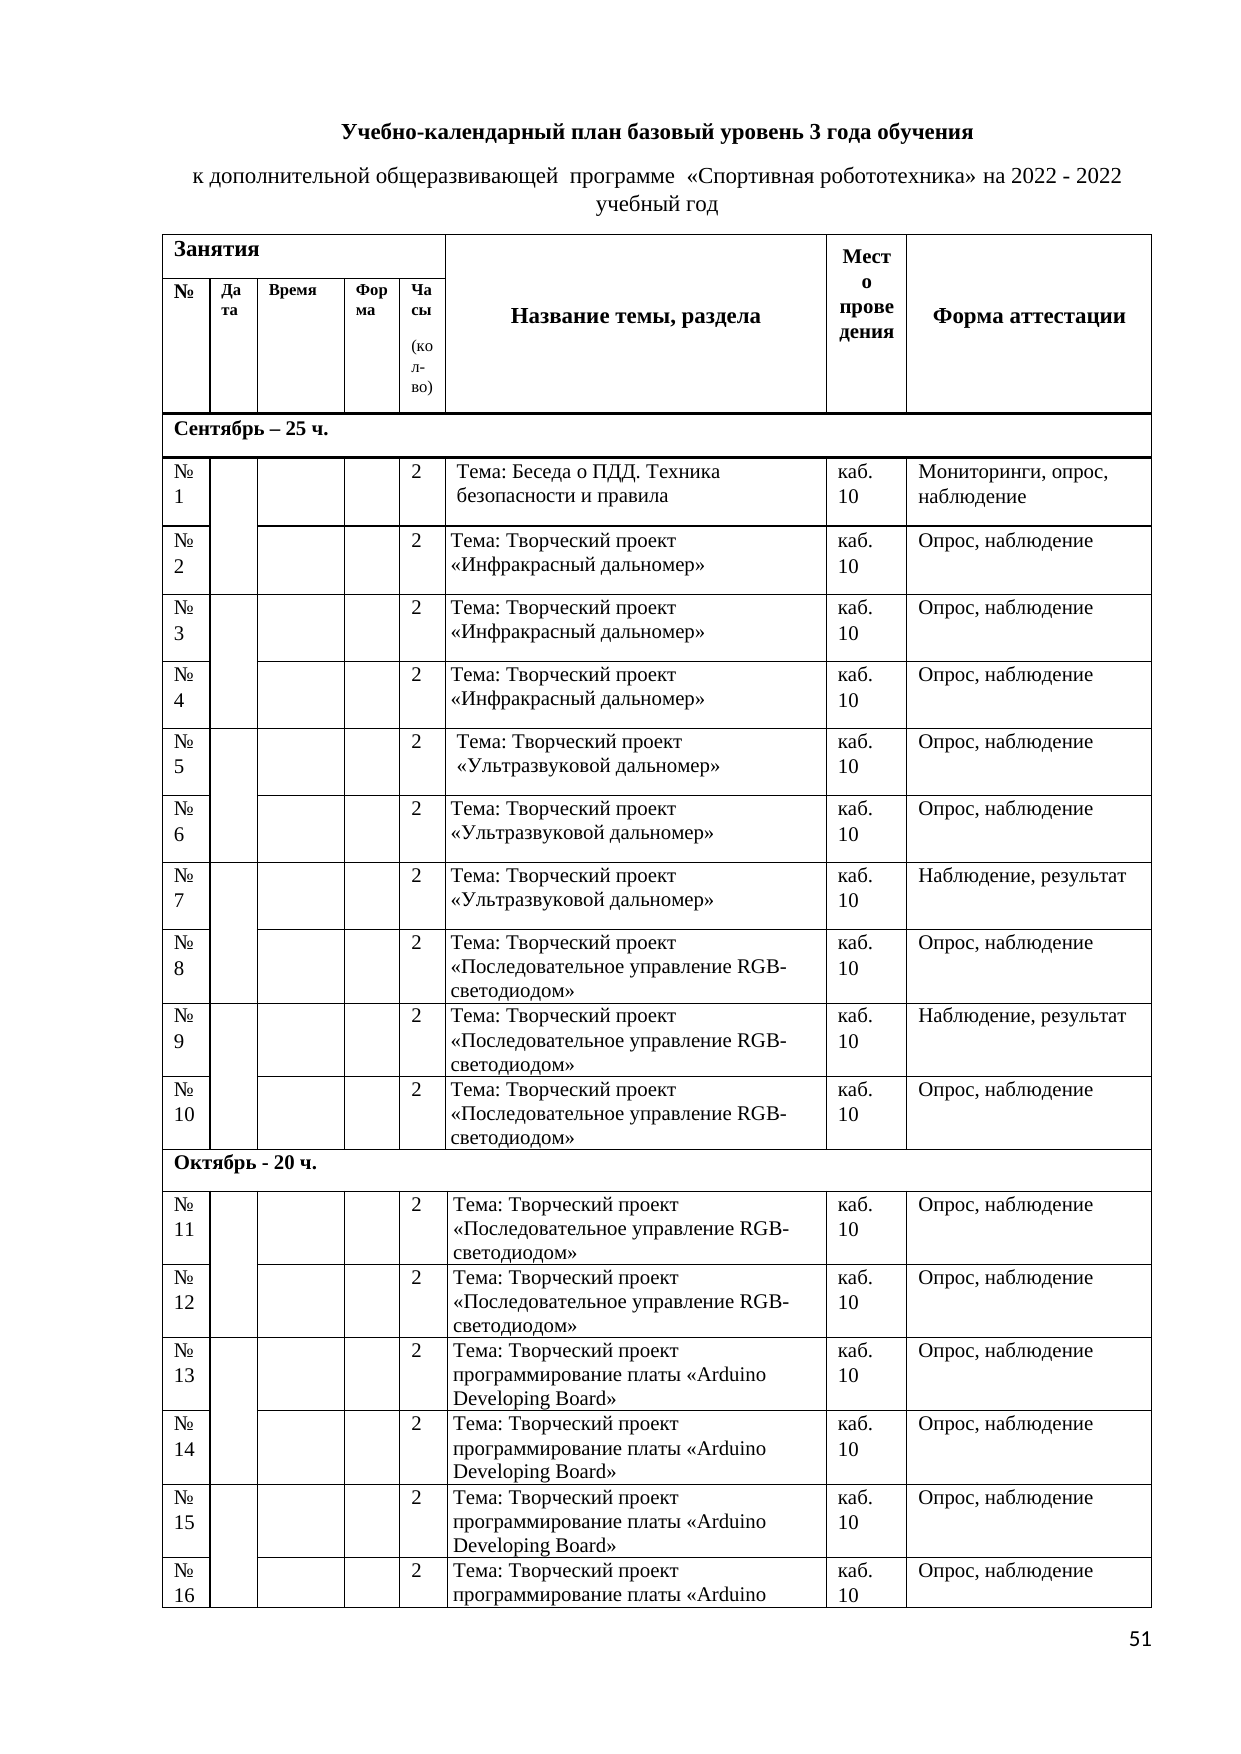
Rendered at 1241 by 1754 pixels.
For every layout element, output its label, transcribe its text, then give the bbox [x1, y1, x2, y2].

table_cell 2 [400, 1485, 447, 1557]
table_header Форма аттестации [907, 235, 1151, 412]
table_cell Тема: Творческий проект «Последовательное управление RGB-светодиодом» [446, 1077, 826, 1149]
table_cell Октябрь - 20 ч. [163, 1150, 1151, 1191]
table_cell 2 [400, 662, 445, 728]
table_cell Опрос, наблюдение [907, 1485, 1151, 1557]
table_cell Тема: Творческий проект «Последовательное управление RGB-светодиодом» [448, 1192, 826, 1264]
table_cell Опрос, наблюдение [907, 527, 1151, 594]
table_cell каб. 10 [827, 1192, 906, 1264]
table_cell №13 [163, 1338, 209, 1410]
table_cell 2 [400, 1338, 447, 1410]
table_cell каб. 10 [827, 1077, 906, 1149]
table_header Занятия [163, 235, 445, 278]
table_cell 2 [400, 1004, 445, 1076]
table_cell [345, 930, 399, 1002]
table_cell Тема: Творческий проект программирование платы «Arduino Developing Board» [448, 1338, 826, 1410]
table_cell Опрос, наблюдение [907, 1265, 1151, 1337]
table_cell №11 [163, 1192, 209, 1264]
table_cell 2 [400, 796, 445, 862]
table_cell Опрос, наблюдение [907, 595, 1151, 661]
table_cell [345, 1558, 399, 1607]
table_cell [345, 459, 399, 525]
table_cell №7 [163, 863, 209, 929]
table_cell [258, 662, 344, 728]
table_cell каб. 10 [827, 863, 906, 929]
table_cell Тема: Беседа о ПДД. Техника безопасности и правила [446, 459, 826, 525]
table_cell Мониторинги, опрос, наблюдение [907, 459, 1151, 525]
table_cell 2 [400, 930, 445, 1002]
table_cell [345, 1004, 399, 1076]
table_cell [345, 729, 399, 795]
table_cell [258, 1411, 344, 1483]
table_cell [345, 662, 399, 728]
table_cell Тема: Творческий проект программирование платы «Arduino [448, 1558, 826, 1607]
table_cell Опрос, наблюдение [907, 1558, 1151, 1607]
table_cell [258, 930, 344, 1002]
table_cell [258, 595, 344, 661]
table_cell Опрос, наблюдение [907, 662, 1151, 728]
table_header Место проведения [827, 235, 906, 412]
table_cell [345, 1411, 399, 1483]
table_cell 2 [400, 1411, 447, 1483]
table_cell Опрос, наблюдение [907, 796, 1151, 862]
table_cell Время [258, 279, 344, 412]
table_cell 2 [400, 863, 445, 929]
table_cell №4 [163, 662, 209, 728]
table_cell [211, 1485, 257, 1607]
table_cell [258, 1265, 344, 1337]
table_cell каб. 10 [827, 930, 906, 1002]
table_cell [211, 459, 257, 594]
table_cell Часы (кол-во) [400, 279, 445, 412]
table_cell Опрос, наблюдение [907, 930, 1151, 1002]
table_header Название темы, раздела [446, 235, 826, 412]
table_cell 2 [400, 595, 445, 661]
table_cell 2 [400, 527, 445, 594]
table_cell [211, 1338, 257, 1483]
table_cell [345, 1485, 399, 1557]
table_cell Опрос, наблюдение [907, 1338, 1151, 1410]
table_cell [258, 459, 344, 525]
table_cell №3 [163, 595, 209, 661]
table_cell №14 [163, 1411, 209, 1483]
table_cell №10 [163, 1077, 209, 1149]
table_cell Тема: Творческий проект «Инфракрасный дальномер» [446, 662, 826, 728]
table_cell [345, 1077, 399, 1149]
table_cell Форма [345, 279, 399, 412]
table_cell [258, 796, 344, 862]
table_cell [258, 863, 344, 929]
table_cell каб. 10 [827, 1004, 906, 1076]
table_cell Тема: Творческий проект «Последовательное управление RGB-светодиодом» [446, 930, 826, 1002]
table_cell 2 [400, 1558, 447, 1607]
table_cell №8 [163, 930, 209, 1002]
table_cell [258, 1558, 344, 1607]
table_cell 2 [400, 1192, 447, 1264]
table_cell каб. 10 [827, 1338, 906, 1410]
table_cell № 1 [163, 459, 209, 525]
table_cell Опрос, наблюдение [907, 1192, 1151, 1264]
table_cell [211, 1192, 257, 1337]
table_cell [211, 1004, 257, 1149]
table_cell [258, 729, 344, 795]
table_cell [345, 595, 399, 661]
table_cell №5 [163, 729, 209, 795]
table_cell [345, 863, 399, 929]
table_cell Наблюдение, результат [907, 1004, 1151, 1076]
table_cell [345, 796, 399, 862]
table_cell [345, 1338, 399, 1410]
table_cell каб. 10 [827, 595, 906, 661]
table_cell 2 [400, 1265, 447, 1337]
table_cell [211, 729, 257, 862]
table_cell Опрос, наблюдение [907, 729, 1151, 795]
table_cell № [163, 279, 209, 412]
table_cell Опрос, наблюдение [907, 1411, 1151, 1483]
table_cell каб. 10 [827, 662, 906, 728]
table_cell Тема: Творческий проект «Инфракрасный дальномер» [446, 527, 826, 594]
table_cell 2 [400, 1077, 445, 1149]
table_cell каб. 10 [827, 1558, 906, 1607]
table_cell Тема: Творческий проект «Последовательное управление RGB-светодиодом» [448, 1265, 826, 1337]
table_cell каб. 10 [827, 1485, 906, 1557]
table_cell каб. 10 [827, 1411, 906, 1483]
table_cell [258, 1077, 344, 1149]
table_cell Наблюдение, результат [907, 863, 1151, 929]
table_cell Тема: Творческий проект программирование платы «Arduino Developing Board» [448, 1485, 826, 1557]
table_cell №15 [163, 1485, 209, 1557]
table_cell 2 [400, 459, 445, 525]
table_cell каб. 10 [827, 459, 906, 525]
table_cell каб. 10 [827, 796, 906, 862]
table_cell [345, 527, 399, 594]
table_cell Сентябрь – 25 ч. [163, 415, 1151, 456]
table_cell №16 [163, 1558, 209, 1607]
table_cell Тема: Творческий проект «Инфракрасный дальномер» [446, 595, 826, 661]
table_cell каб. 10 [827, 1265, 906, 1337]
table_cell №12 [163, 1265, 209, 1337]
table_cell Тема: Творческий проект программирование платы «Arduino Developing Board» [448, 1411, 826, 1483]
table_cell каб. 10 [827, 527, 906, 594]
table_cell Тема: Творческий проект «Последовательное управление RGB-светодиодом» [446, 1004, 826, 1076]
text Учебно-календарный план базовый уровень 3 года обучения [162, 118, 1152, 144]
table_cell №2 [163, 527, 209, 594]
table_cell [345, 1265, 399, 1337]
table_cell [211, 863, 257, 1002]
table_cell [258, 1192, 344, 1264]
table_cell Тема: Творческий проект «Ультразвуковой дальномер» [446, 863, 826, 929]
table_cell №6 [163, 796, 209, 862]
text к дополнительной общеразвивающей программе «Спортивная робототехника» на 2022 - 2022 учебный год [162, 162, 1152, 216]
table_cell Тема: Творческий проект «Ультразвуковой дальномер» [446, 729, 826, 795]
table_cell [258, 1485, 344, 1557]
table_cell №9 [163, 1004, 209, 1076]
table_cell Опрос, наблюдение [907, 1077, 1151, 1149]
table_cell 2 [400, 729, 445, 795]
table_cell [211, 595, 257, 728]
table_cell [258, 527, 344, 594]
table_cell [258, 1338, 344, 1410]
table_cell [345, 1192, 399, 1264]
table_cell Тема: Творческий проект «Ультразвуковой дальномер» [446, 796, 826, 862]
table_cell Дата [211, 279, 257, 412]
table_cell [258, 1004, 344, 1076]
table_cell каб. 10 [827, 729, 906, 795]
